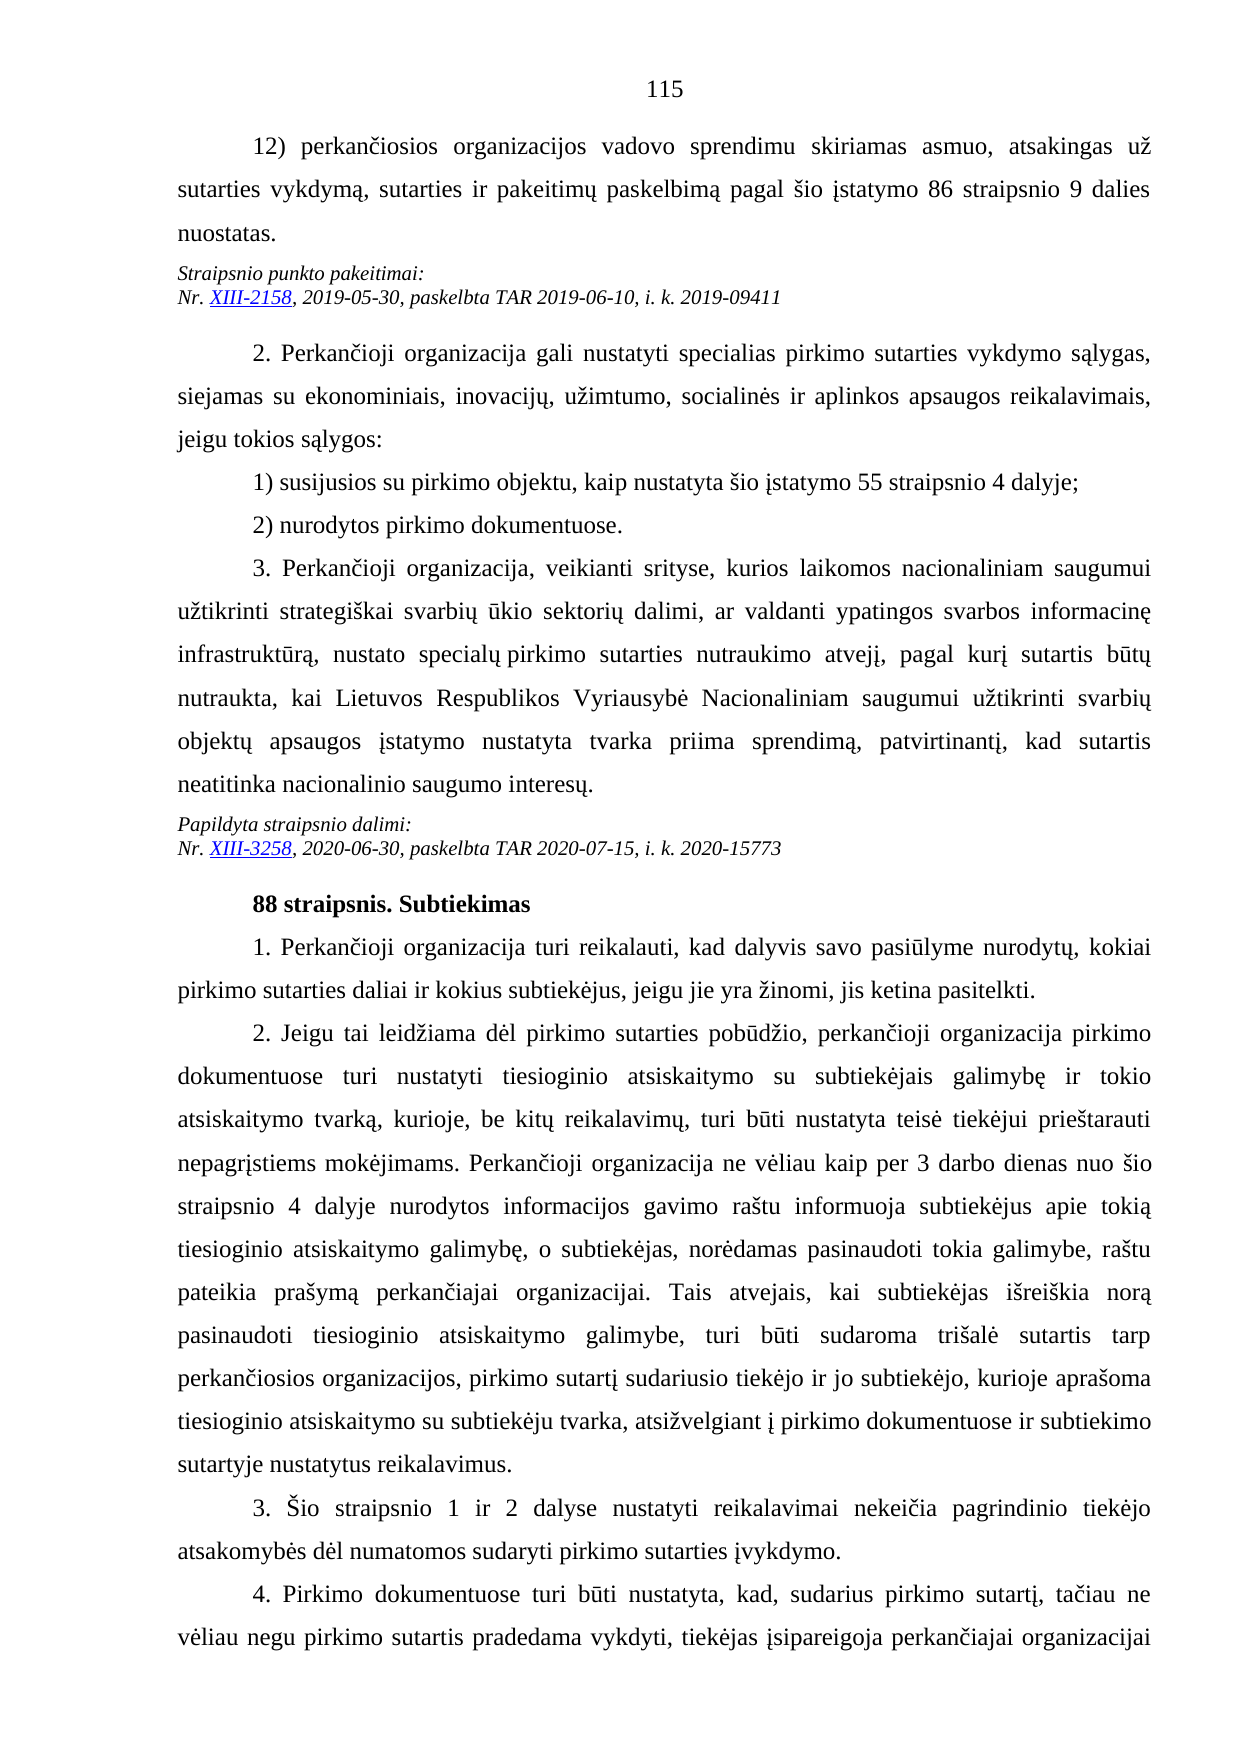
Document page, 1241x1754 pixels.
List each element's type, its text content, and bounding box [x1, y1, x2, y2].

text 4. Pirkimo dokumentuose turi būti nustatyta, kad, sudarius pirkimo sutartį, tačiau ne vėliau negu pirkimo sutartis pradedama vykdyti, tiekėjas įsipareigoja perkančiajai organizacijai [177, 1579, 1152, 1651]
text 12) perkančiosios organizacijos vadovo sprendimu skiriamas asmuo, atsakingas už sutarties vykdymą, sutarties ir pakeitimų paskelbimą pagal šio įstatymo 86 straipsnio 9 dalies nuostatas. [177, 131, 1152, 246]
text 3. Šio straipsnio 1 ir 2 dalyse nustatyti reikalavimai nekeičia pagrindinio tiekėjo atsakomybės dėl numatomos sudaryti pirkimo sutarties įvykdymo. [177, 1493, 1152, 1564]
text 88 straipsnis. Subtiekimas [177, 889, 1152, 918]
text 2) nurodytos pirkimo dokumentuose. [177, 510, 1152, 539]
text Papildyta straipsnio dalimi: [177, 812, 1152, 836]
text 3. Perkančioji organizacija, veikianti srityse, kurios laikomos nacionaliniam saugumui užtikrinti strategiškai svarbių ūkio sektorių dalimi, ar valdanti ypatingos svarbos informacinę infrastruktūrą, nustato specialų pirkimo sutarties nutraukimo atvejį, pagal kurį sutartis būtų nutraukta, kai Lietuvos Respublikos Vyriausybė Nacionaliniam saugumui užtikrinti svarbių objektų apsaugos įstatymo nustatyta tvarka priima sprendimą, patvirtinantį, kad sutartis neatitinka nacionalinio saugumo interesų. [177, 553, 1152, 798]
text Straipsnio punkto pakeitimai: [177, 261, 1152, 285]
text Nr. XIII-3258, 2020-06-30, paskelbta TAR 2020-07-15, i. k. 2020-15773 [177, 836, 1152, 860]
text Nr. XIII-2158, 2019-05-30, paskelbta TAR 2019-06-10, i. k. 2019-09411 [177, 285, 1152, 309]
text 1) susijusios su pirkimo objektu, kaip nustatyta šio įstatymo 55 straipsnio 4 dalyje; [177, 467, 1152, 496]
text 1. Perkančioji organizacija turi reikalauti, kad dalyvis savo pasiūlyme nurodytų, kokiai pirkimo sutarties daliai ir kokius subtiekėjus, jeigu jie yra žinomi, jis ketina pasitelkti. [177, 932, 1152, 1004]
text 2. Perkančioji organizacija gali nustatyti specialias pirkimo sutarties vykdymo sąlygas, siejamas su ekonominiais, inovacijų, užimtumo, socialinės ir aplinkos apsaugos reikalavimais, jeigu tokios sąlygos: [177, 338, 1152, 453]
text 2. Jeigu tai leidžiama dėl pirkimo sutarties pobūdžio, perkančioji organizacija pirkimo dokumentuose turi nustatyti tiesioginio atsiskaitymo su subtiekėjais galimybę ir tokio atsiskaitymo tvarką, kurioje, be kitų reikalavimų, turi būti nustatyta teisė tiekėjui prieštarauti nepagrįstiems mokėjimams. Perkančioji organizacija ne vėliau kaip per 3 darbo dienas nuo šio straipsnio 4 dalyje nurodytos informacijos gavimo raštu informuoja subtiekėjus apie tokią tiesioginio atsiskaitymo galimybę, o subtiekėjas, norėdamas pasinaudoti tokia galimybe, raštu pateikia prašymą perkančiajai organizacijai. Tais atvejais, kai subtiekėjas išreiškia norą pasinaudoti tiesioginio atsiskaitymo galimybe, turi būti sudaroma trišalė sutartis tarp perkančiosios organizacijos, pirkimo sutartį sudariusio tiekėjo ir jo subtiekėjo, kurioje aprašoma tiesioginio atsiskaitymo su subtiekėju tvarka, atsižvelgiant į pirkimo dokumentuose ir subtiekimo sutartyje nustatytus reikalavimus. [177, 1018, 1152, 1478]
